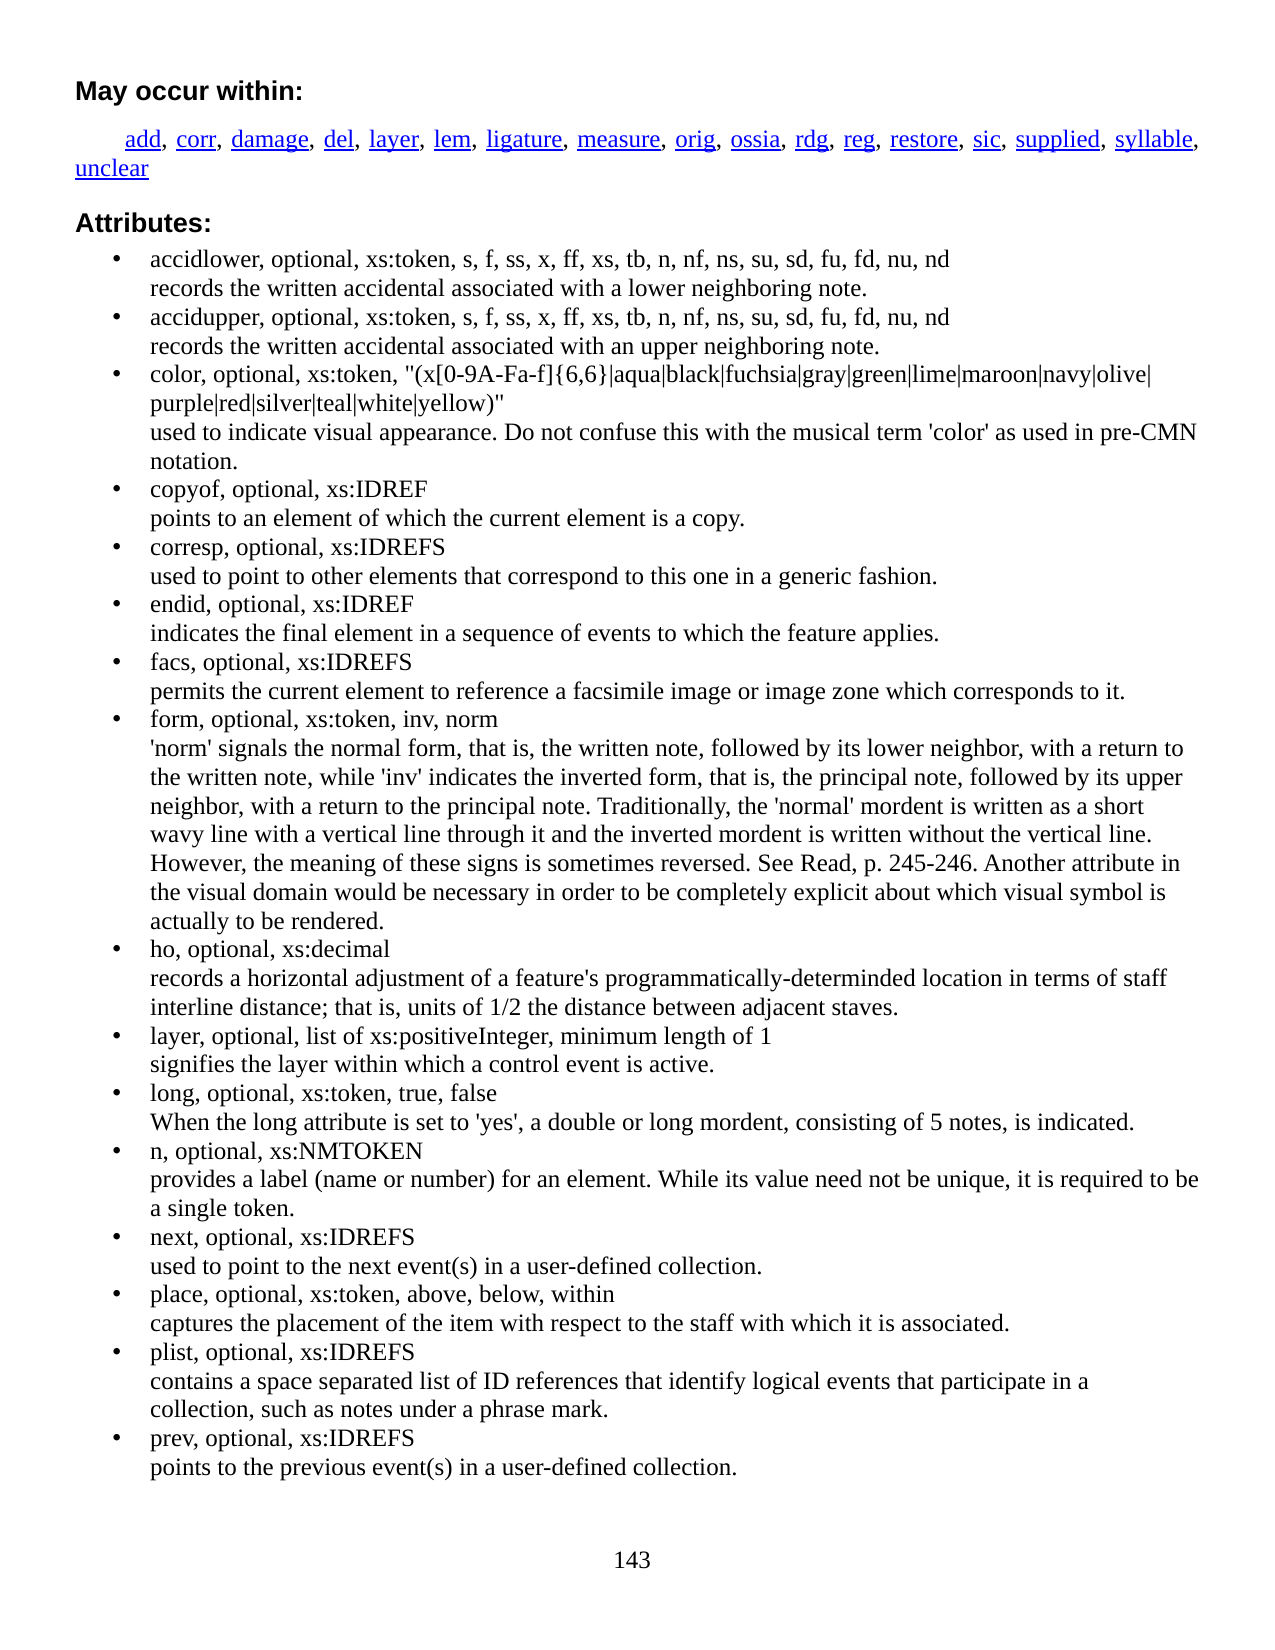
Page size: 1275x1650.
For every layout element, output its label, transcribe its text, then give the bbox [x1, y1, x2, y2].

list accidlower, optional, xs:token, s, f, ss, x, ff, xs, tb, n, nf, ns, su, sd, fu, fd, nu, nd records the written accidental associated with a lower neighboring note. [112, 244, 1200, 302]
list layer, optional, list of xs:positiveInteger, minimum length of 1 signifies the layer within which a control event is active. [112, 1021, 1200, 1078]
list form, optional, xs:token, inv, norm 'norm' signals the normal form, that is, the written note, followed by its lower neighbor, with a return to the written note, while 'inv' indicates the inverted form, that is, the principal note, followed by its upper neighbor, with a return to the principal note. Traditionally, the 'normal' mordent is written as a short wavy line with a vertical line through it and the inverted mordent is written without the vertical line. However, the meaning of these signs is sometimes reversed. See Read, p. 245-246. Another attribute in the visual domain would be necessary in order to be completely explicit about which visual symbol is actually to be rendered. [112, 704, 1200, 934]
list n, optional, xs:NMTOKEN provides a label (name or number) for an element. While its value need not be unique, it is required to be a single token. [112, 1136, 1200, 1222]
subtitle May occur within: [75, 75, 1200, 106]
list ho, optional, xs:decimal records a horizontal adjustment of a feature's programmatically-determinded location in terms of staff interline distance; that is, units of 1/2 the distance between adjacent staves. [112, 934, 1200, 1021]
list copyof, optional, xs:IDREF points to an element of which the current element is a copy. [112, 474, 1200, 532]
list prev, optional, xs:IDREFS points to the previous event(s) in a user-defined collection. [112, 1423, 1200, 1481]
list next, optional, xs:IDREFS used to point to the next event(s) in a user-defined collection. [112, 1222, 1200, 1279]
list color, optional, xs:token, "(x[0-9A-Fa-f]{6,6}|aqua|black|fuchsia|gray|green|lime|maroon|navy|olive|purple|red|silver|teal|white|yellow)" used to indicate visual appearance. Do not confuse this with the musical term 'color' as used in pre-CMN notation. [112, 359, 1200, 474]
list corresp, optional, xs:IDREFS used to point to other elements that correspond to this one in a generic fashion. [112, 532, 1200, 589]
list plist, optional, xs:IDREFS contains a space separated list of ID references that identify logical events that participate in a collection, such as notes under a phrase mark. [112, 1337, 1200, 1423]
list facs, optional, xs:IDREFS permits the current element to reference a facsimile image or image zone which corresponds to it. [112, 647, 1200, 704]
subtitle Attributes: [75, 207, 1200, 238]
list accidupper, optional, xs:token, s, f, ss, x, ff, xs, tb, n, nf, ns, su, sd, fu, fd, nu, nd records the written accidental associated with an upper neighboring note. [112, 302, 1200, 359]
list endid, optional, xs:IDREF indicates the final element in a sequence of events to which the feature applies. [112, 589, 1200, 647]
list long, optional, xs:token, true, false When the long attribute is set to 'yes', a double or long mordent, consisting of 5 notes, is indicated. [112, 1078, 1200, 1136]
text add, corr, damage, del, layer, lem, ligature, measure, orig, ossia, rdg, reg, restore, sic, supplied, syllable, unclear [75, 124, 1200, 182]
list place, optional, xs:token, above, below, within captures the placement of the item with respect to the staff with which it is associated. [112, 1279, 1200, 1337]
